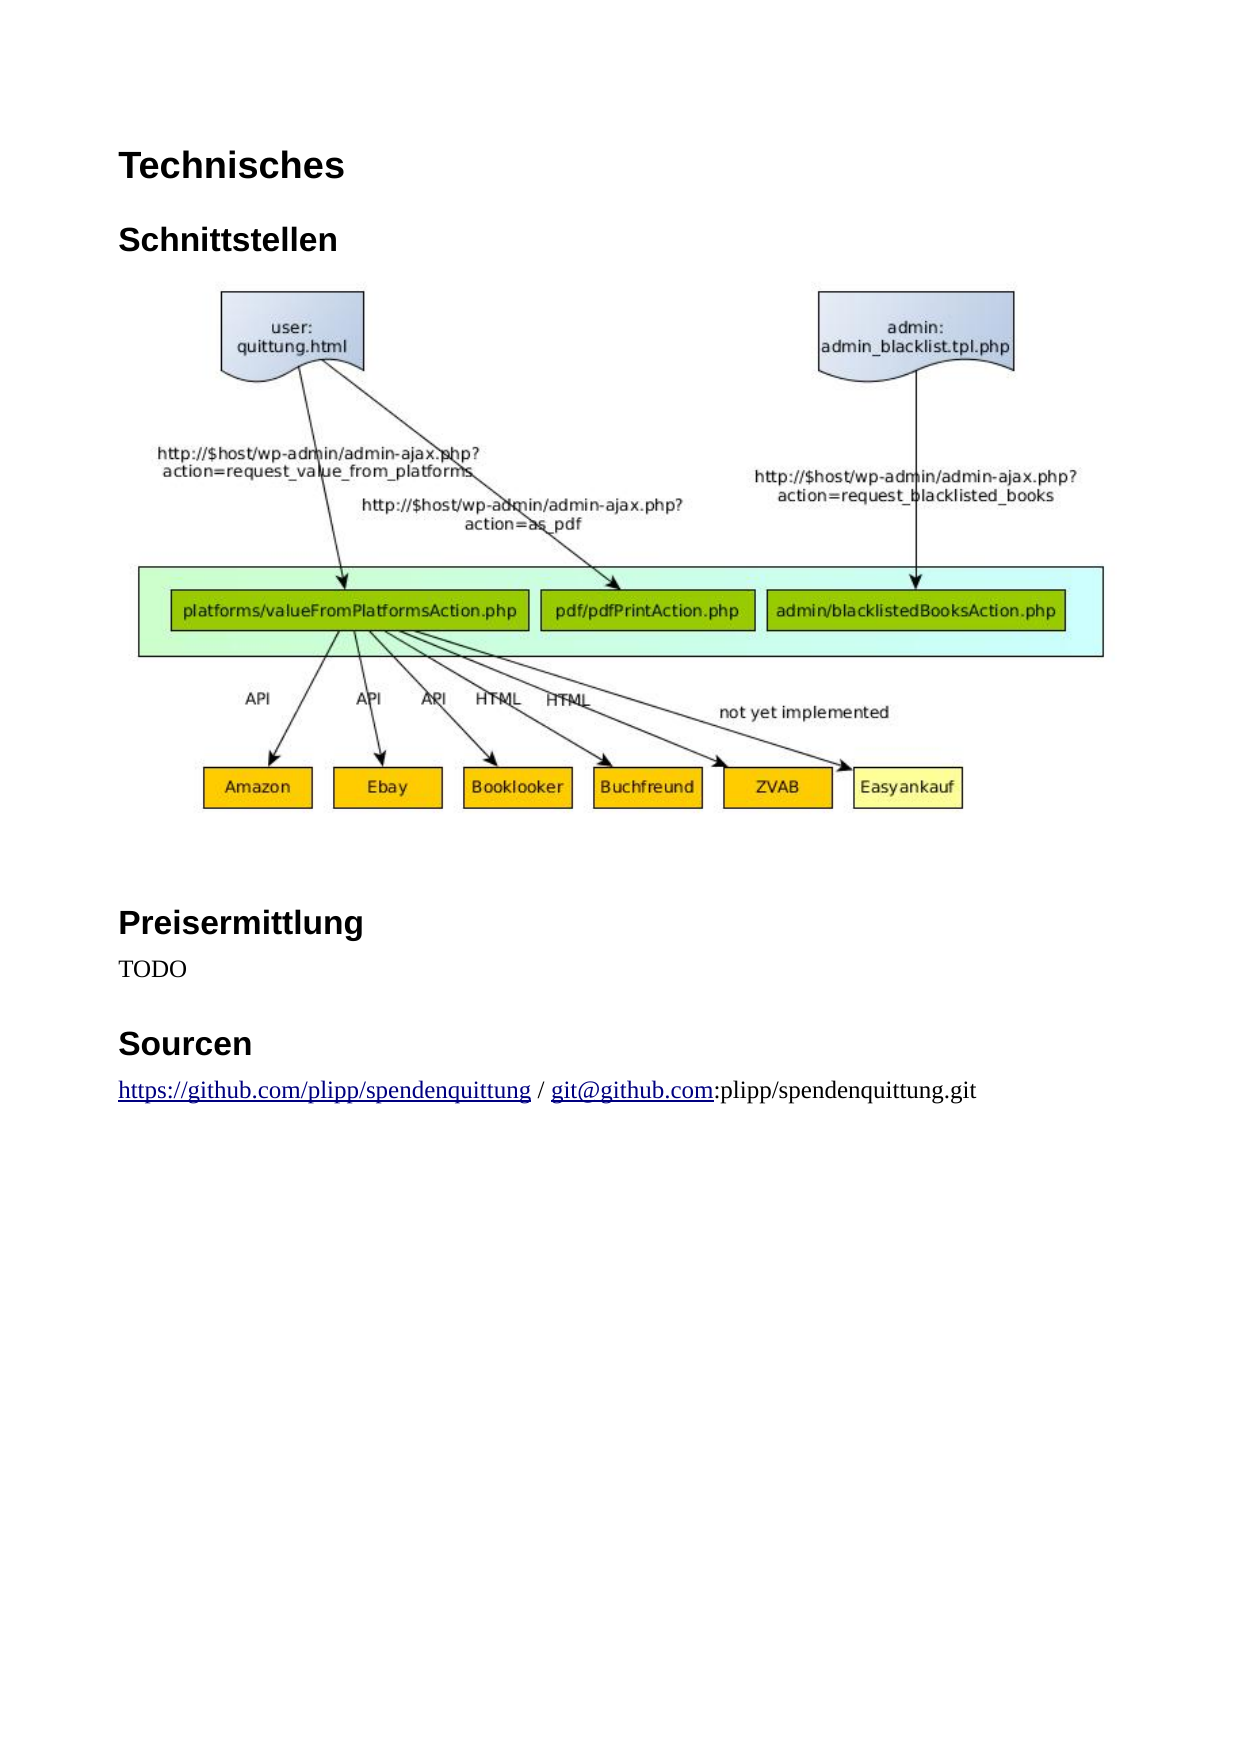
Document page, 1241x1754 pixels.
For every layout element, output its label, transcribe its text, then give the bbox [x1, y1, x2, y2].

text TODO [118, 954, 1122, 983]
subtitle Schnittstellen [118, 220, 1122, 259]
subtitle Technisches [118, 143, 1122, 187]
picture [118, 271, 1123, 828]
text https://github.com/plipp/spendenquittung / git@github.com:plipp/spendenquittung.git [118, 1075, 1122, 1104]
subtitle Preisermittlung [118, 903, 1122, 942]
subtitle Sourcen [118, 1024, 1122, 1063]
